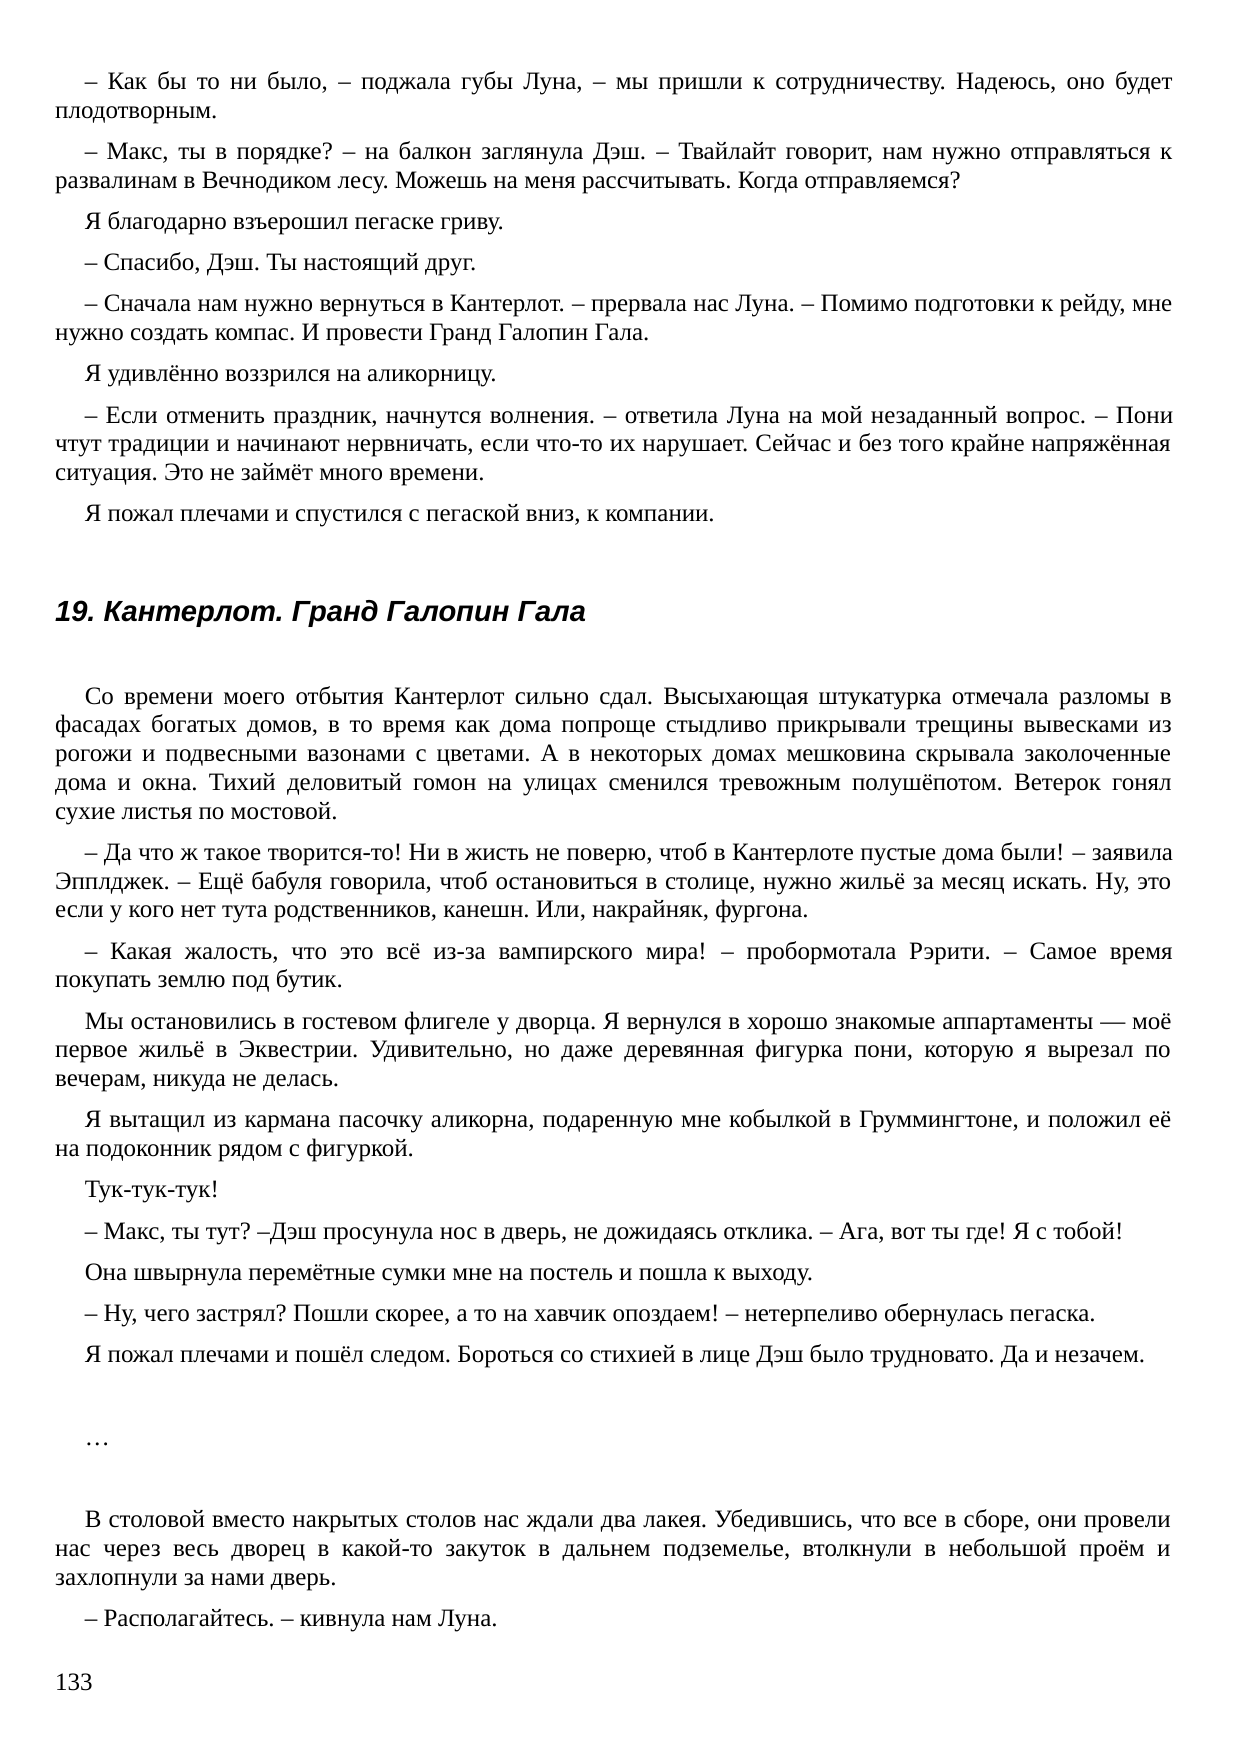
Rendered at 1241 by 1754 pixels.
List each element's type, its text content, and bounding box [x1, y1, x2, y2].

text – Располагайтесь. – кивнула нам Луна. [55, 1603, 1173, 1632]
text – Какая жалость, что это всё из-за вампирского мира! – пробормотала Рэрити. – Самое время покупать землю под бутик. [55, 936, 1173, 993]
text В столовой вместо накрытых столов нас ждали два лакея. Убедившись, что все в сборе, они провели нас через весь дворец в какой-то закуток в дальнем подземелье, втолкнули в небольшой проём и захлопнули за нами дверь. [55, 1504, 1173, 1591]
text Я благодарно взъерошил пегаске гриву. [55, 206, 1173, 235]
text – Макс, ты тут? –Дэш просунула нос в дверь, не дожидаясь отклика. – Ага, вот ты где! Я с тобой! [55, 1216, 1173, 1244]
text Тук-тук-тук! [55, 1174, 1173, 1203]
text – Спасибо, Дэш. Ты настоящий друг. [55, 247, 1173, 276]
text – Да что ж такое творится-то! Ни в жисть не поверю, чтоб в Кантерлоте пустые дома были! – заявила Эпплджек. – Ещё бабуля говорила, чтоб остановиться в столице, нужно жильё за месяц искать. Ну, это если у кого нет тута родственников, канешн. Или, накрайняк, фургона. [55, 837, 1173, 923]
text … [55, 1422, 1173, 1451]
text Я пожал плечами и спустился с пегаской вниз, к компании. [55, 498, 1173, 527]
text Мы остановились в гостевом флигеле у дворца. Я вернулся в хорошо знакомые аппартаменты — моё первое жильё в Эквестрии. Удивительно, но даже деревянная фигурка пони, которую я вырезал по вечерам, никуда не делась. [55, 1006, 1173, 1092]
text – Сначала нам нужно вернуться в Кантерлот. – прервала нас Луна. – Помимо подготовки к рейду, мне нужно создать компас. И провести Гранд Галопин Гала. [55, 288, 1173, 346]
text – Ну, чего застрял? Пошли скорее, а то на хавчик опоздаем! – нетерпеливо обернулась пегаска. [55, 1298, 1173, 1327]
text Со времени моего отбытия Кантерлот сильно сдал. Высыхающая штукатурка отмечала разломы в фасадах богатых домов, в то время как дома попроще стыдливо прикрывали трещины вывесками из рогожи и подвесными вазонами с цветами. А в некоторых домах мешковина скрывала заколоченные дома и окна. Тихий деловитый гомон на улицах сменился тревожным полушёпотом. Ветерок гонял сухие листья по мостовой. [55, 681, 1173, 824]
text – Если отменить праздник, начнутся волнения. – ответила Луна на мой незаданный вопрос. – Пони чтут традиции и начинают нервничать, если что-то их нарушает. Сейчас и без того крайне напряжённая ситуация. Это не займёт много времени. [55, 400, 1173, 486]
text Я удивлённо воззрился на аликорницу. [55, 358, 1173, 387]
text Я пожал плечами и пошёл следом. Бороться со стихией в лице Дэш было трудновато. Да и незачем. [55, 1339, 1173, 1368]
subtitle 19. Кантерлот. Гранд Галопин Гала [55, 593, 1173, 627]
text – Макс, ты в порядке? – на балкон заглянула Дэш. – Твайлайт говорит, нам нужно отправляться к развалинам в Вечнодиком лесу. Можешь на меня рассчитывать. Когда отправляемся? [55, 136, 1173, 193]
text – Как бы то ни было, – поджала губы Луна, – мы пришли к сотрудничеству. Надеюсь, оно будет плодотворным. [55, 66, 1173, 123]
text Она швырнула перемётные сумки мне на постель и пошла к выходу. [55, 1257, 1173, 1286]
text Я вытащил из кармана пасочку аликорна, подаренную мне кобылкой в Груммингтоне, и положил её на подоконник рядом с фигуркой. [55, 1104, 1173, 1162]
